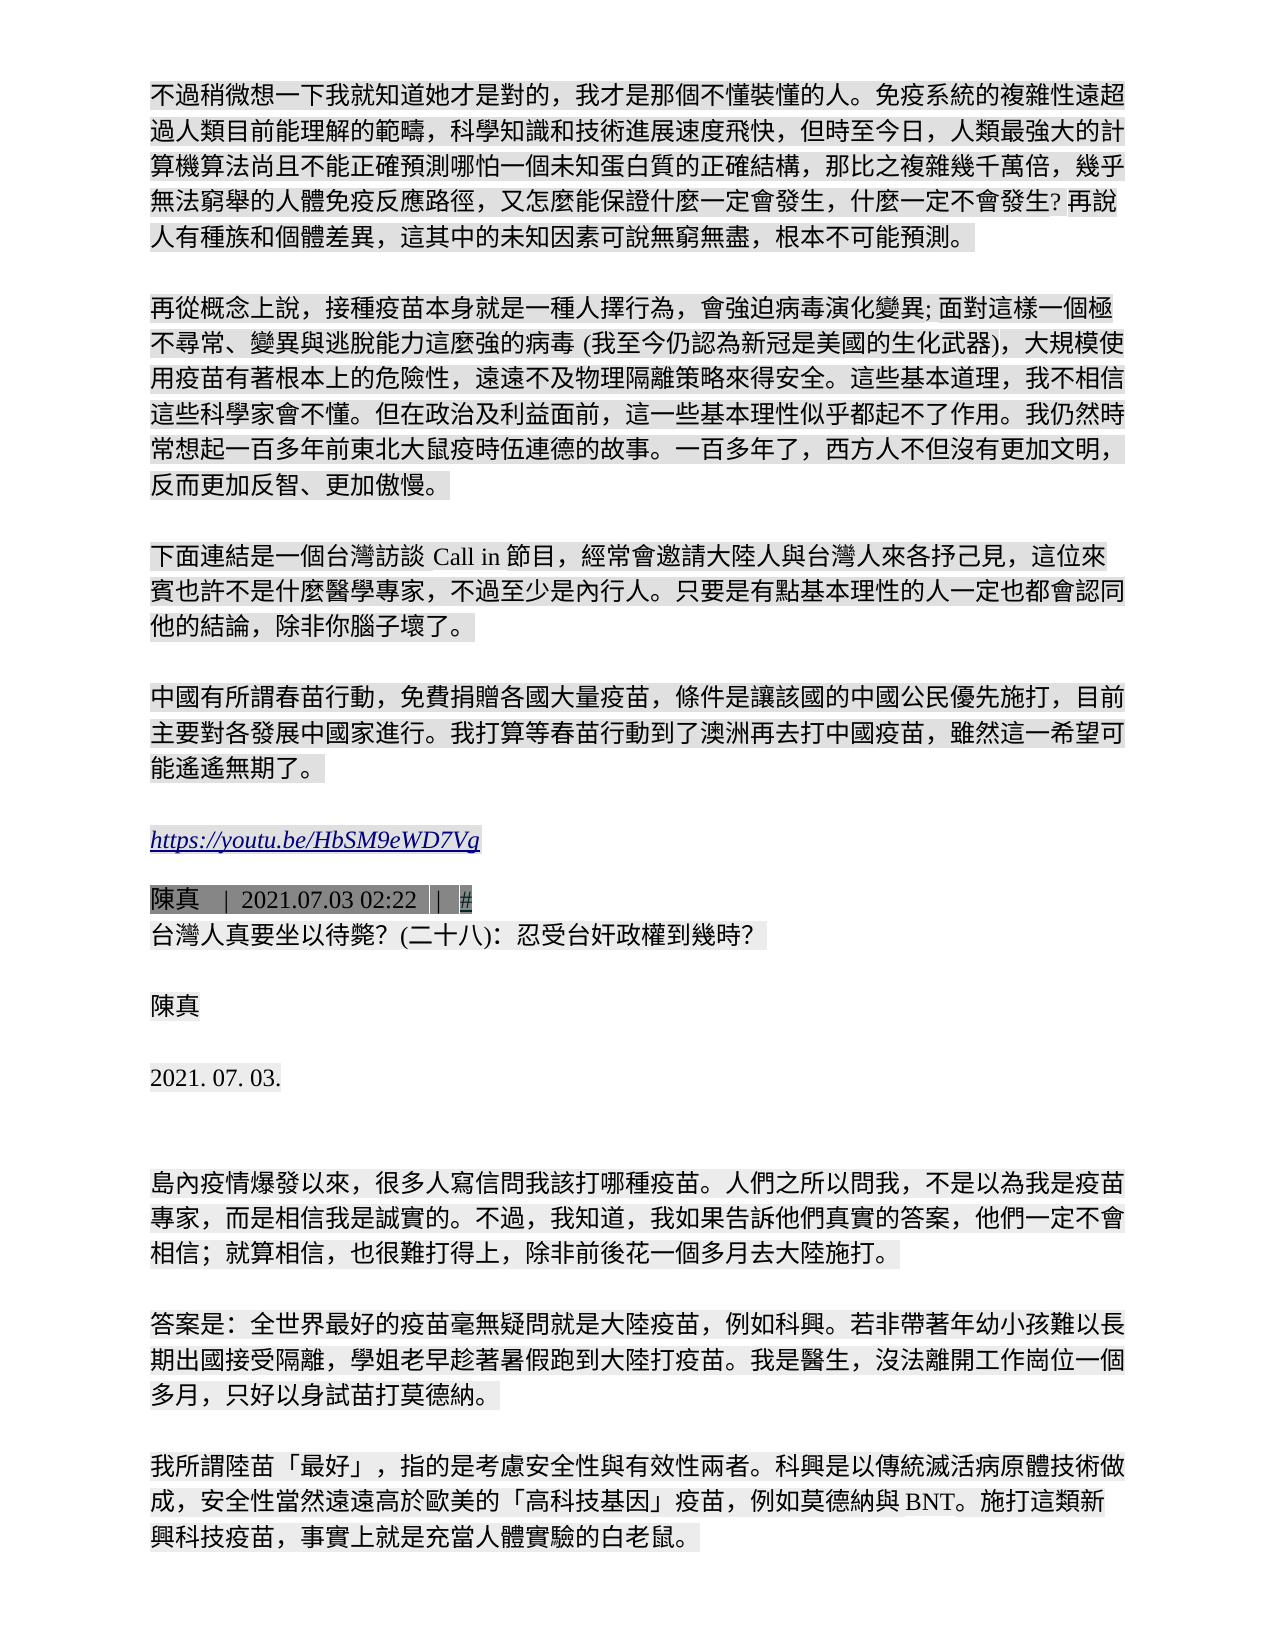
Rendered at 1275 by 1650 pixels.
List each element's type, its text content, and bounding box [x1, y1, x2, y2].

text 陳真 | 2021.07.03 02:22 | # [150, 879, 1125, 914]
text 台灣人真要坐以待斃？(二十八)：忍受台奸政權到幾時？ 陳真 2021. 07. 03. 島內疫情爆發以來，很多人寫信問我該打哪種疫苗。人們之所以問我，不是以為我是疫苗專家，而是相信我是誠實的。不過，我知道，我如果告訴他們真實的答案，他們一定不會相信；就算相信，也很難打得上，除非前後花一個多月去大陸施打。 答案是：全世界最好的疫苗毫無疑問就是大陸疫苗，例如科興。若非帶著年幼小孩難以長期出國接受隔離，學姐老早趁著暑假跑到大陸打疫苗。我是醫生，沒法離開工作崗位一個多月，只好以身試苗打莫德納。 我所謂陸苗「最好」，指的是考慮安全性與有效性兩者。科興是以傳統滅活病原體技術做成，安全性當然遠遠高於歐美的「高科技基因」疫苗，例如莫德納與BNT。施打這類新興科技疫苗，事實上就是充當人體實驗的白老鼠。 [150, 914, 1125, 1552]
text 不過稍微想一下我就知道她才是對的，我才是那個不懂裝懂的人。免疫系統的複雜性遠超過人類目前能理解的範疇，科學知識和技術進展速度飛快，但時至今日，人類最強大的計算機算法尚且不能正確預測哪怕一個未知蛋白質的正確結構，那比之複雜幾千萬倍，幾乎無法窮舉的人體免疫反應路徑，又怎麼能保證什麼一定會發生，什麼一定不會發生? 再說人有種族和個體差異，這其中的未知因素可說無窮無盡，根本不可能預測。 再從概念上說，接種疫苗本身就是一種人擇行為，會強迫病毒演化變異; 面對這樣一個極不尋常、變異與逃脫能力這麼強的病毒 (我至今仍認為新冠是美國的生化武器)，大規模使用疫苗有著根本上的危險性，遠遠不及物理隔離策略來得安全。這些基本道理，我不相信這些科學家會不懂。但在政治及利益面前，這一些基本理性似乎都起不了作用。我仍然時常想起一百多年前東北大鼠疫時伍連德的故事。一百多年了，西方人不但沒有更加文明，反而更加反智、更加傲慢。 下面連結是一個台灣訪談 Call in 節目，經常會邀請大陸人與台灣人來各抒己見，這位來賓也許不是什麼醫學專家，不過至少是內行人。只要是有點基本理性的人一定也都會認同他的結論，除非你腦子壞了。 中國有所謂春苗行動，免費捐贈各國大量疫苗，條件是讓該國的中國公民優先施打，目前主要對各發展中國家進行。我打算等春苗行動到了澳洲再去打中國疫苗，雖然這一希望可能遙遙無期了。 https://youtu.be/HbSM9eWD7Vg [150, 75, 1125, 854]
